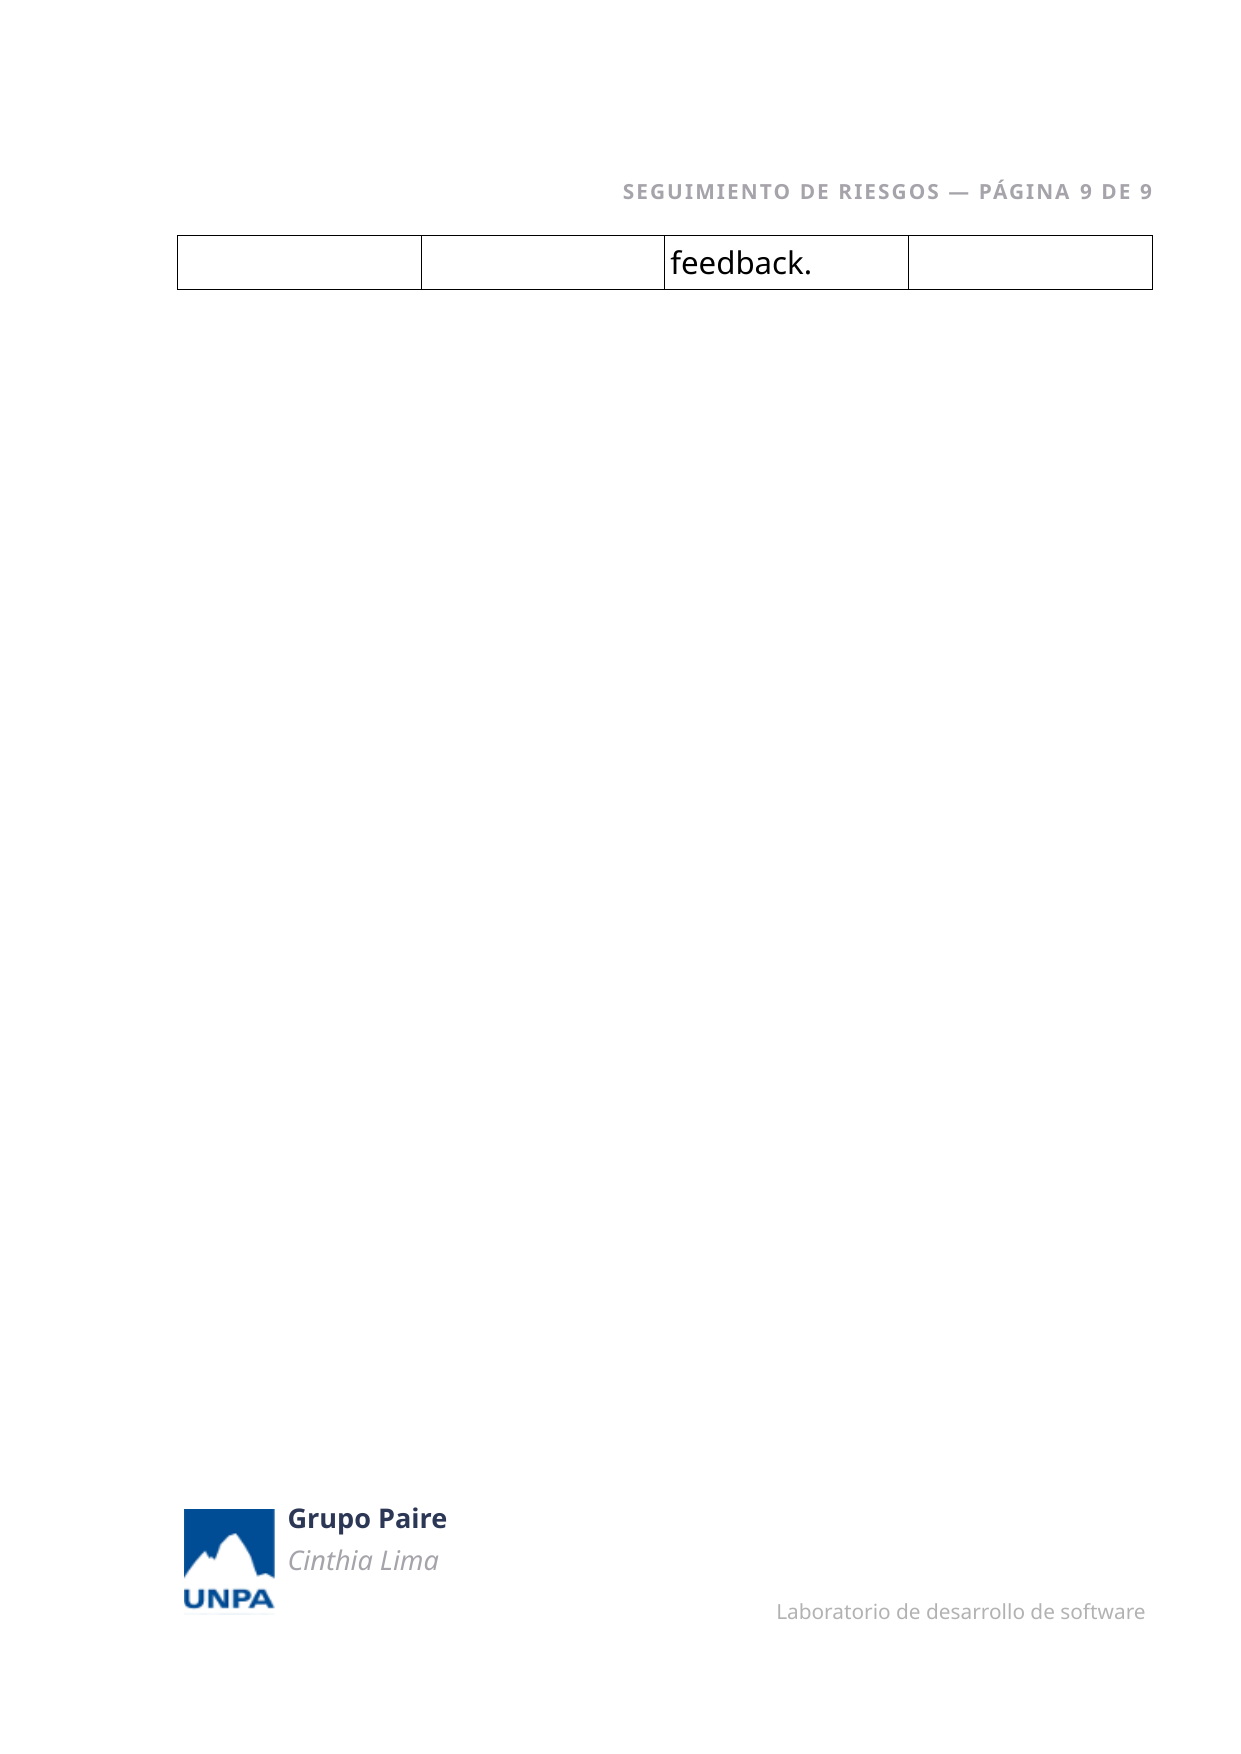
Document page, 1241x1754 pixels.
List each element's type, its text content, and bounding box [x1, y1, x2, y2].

table_cell [178, 236, 421, 289]
table_cell feedback. [665, 236, 908, 289]
table_cell [909, 236, 1152, 289]
table_cell [422, 236, 664, 289]
picture [184, 1509, 275, 1615]
